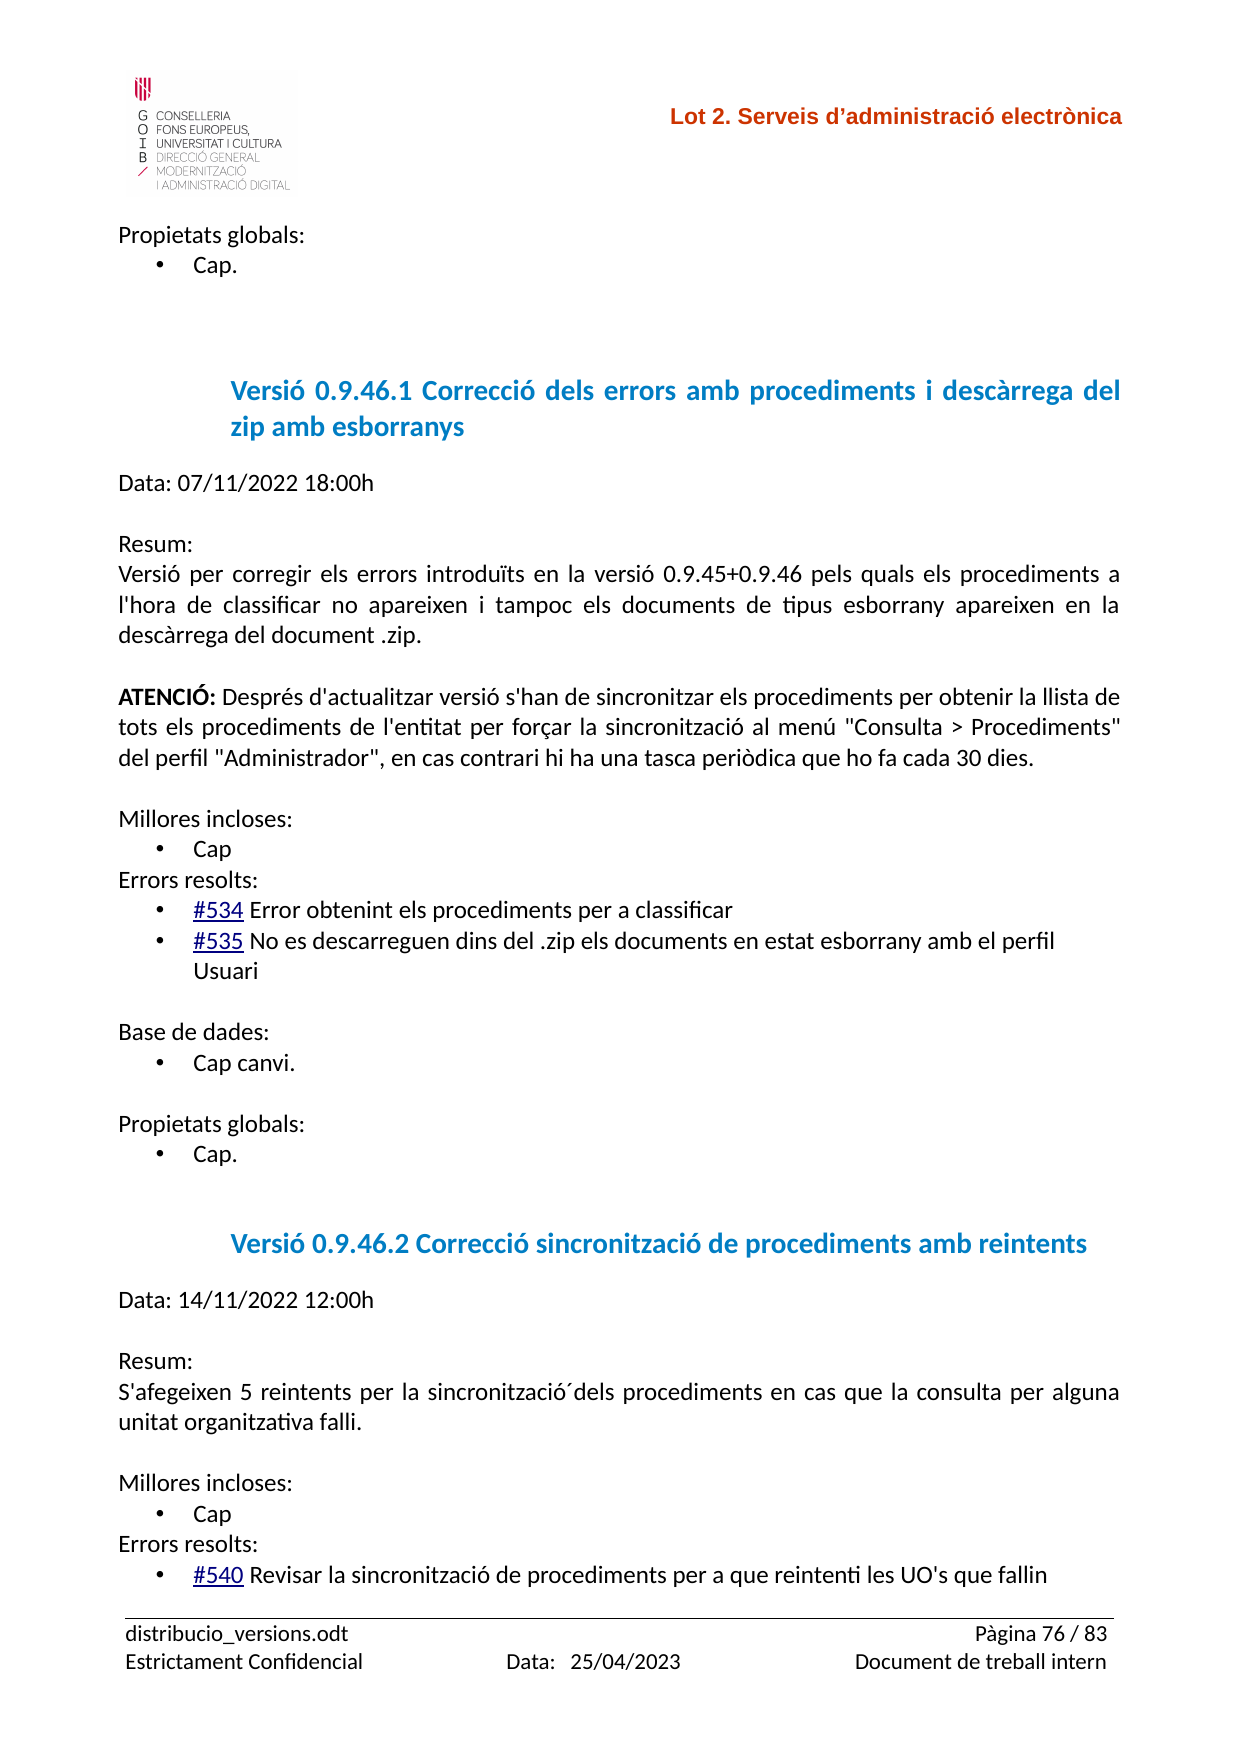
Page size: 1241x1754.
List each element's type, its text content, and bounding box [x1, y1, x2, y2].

list Cap canvi. [156, 1047, 1122, 1077]
list Cap. [156, 1138, 1122, 1169]
list Cap [156, 1498, 1122, 1529]
text Versió per corregir els errors introduïts en la versió 0.9.45+0.9.46 pels quals els procediments a l'hora de classificar no apareixen i tampoc els documents de tipus esborrany apareixen en la descàrrega del document .zip. [118, 558, 1122, 650]
text Data: 07/11/2022 18:00h [118, 467, 1122, 497]
list Cap. [156, 250, 1122, 280]
text Base de dades: [118, 1016, 1122, 1047]
text Millores incloses: [118, 803, 1122, 833]
list Cap [156, 833, 1122, 864]
text S'afegeixen 5 reintents per la sincronització´dels procediments en cas que la consulta per alguna unitat organitzativa falli. [118, 1376, 1122, 1437]
subtitle Versió 0.9.46.1 Correcció dels errors amb procediments i descàrrega del zip amb esborranys [153, 372, 1122, 443]
text Data: 14/11/2022 12:00h [118, 1284, 1122, 1315]
text ATENCIÓ: Després d'actualitzar versió s'han de sincronitzar els procediments per obtenir la llista de tots els procediments de l'entitat per forçar la sincronització al menú "Consulta > Procediments" del perfil "Administrador", en cas contrari hi ha una tasca periòdica que ho fa cada 30 dies. [118, 681, 1122, 772]
text Propietats globals: [118, 1108, 1122, 1138]
text Errors resolts: [118, 864, 1122, 894]
list #540 Revisar la sincronització de procediments per a que reintenti les UO's que fallin [156, 1559, 1122, 1590]
text Millores incloses: [118, 1468, 1122, 1498]
text Errors resolts: [118, 1529, 1122, 1559]
text Propietats globals: [118, 219, 1122, 250]
list #535 No es descarreguen dins del .zip els documents en estat esborrany amb el perfil Usuari [156, 925, 1122, 986]
text Resum: [118, 528, 1122, 558]
list #534 Error obtenint els procediments per a classificar [156, 894, 1122, 925]
text Resum: [118, 1346, 1122, 1376]
subtitle Versió 0.9.46.2 Correcció sincronització de procediments amb reintents [153, 1225, 1122, 1261]
picture [126, 70, 299, 197]
